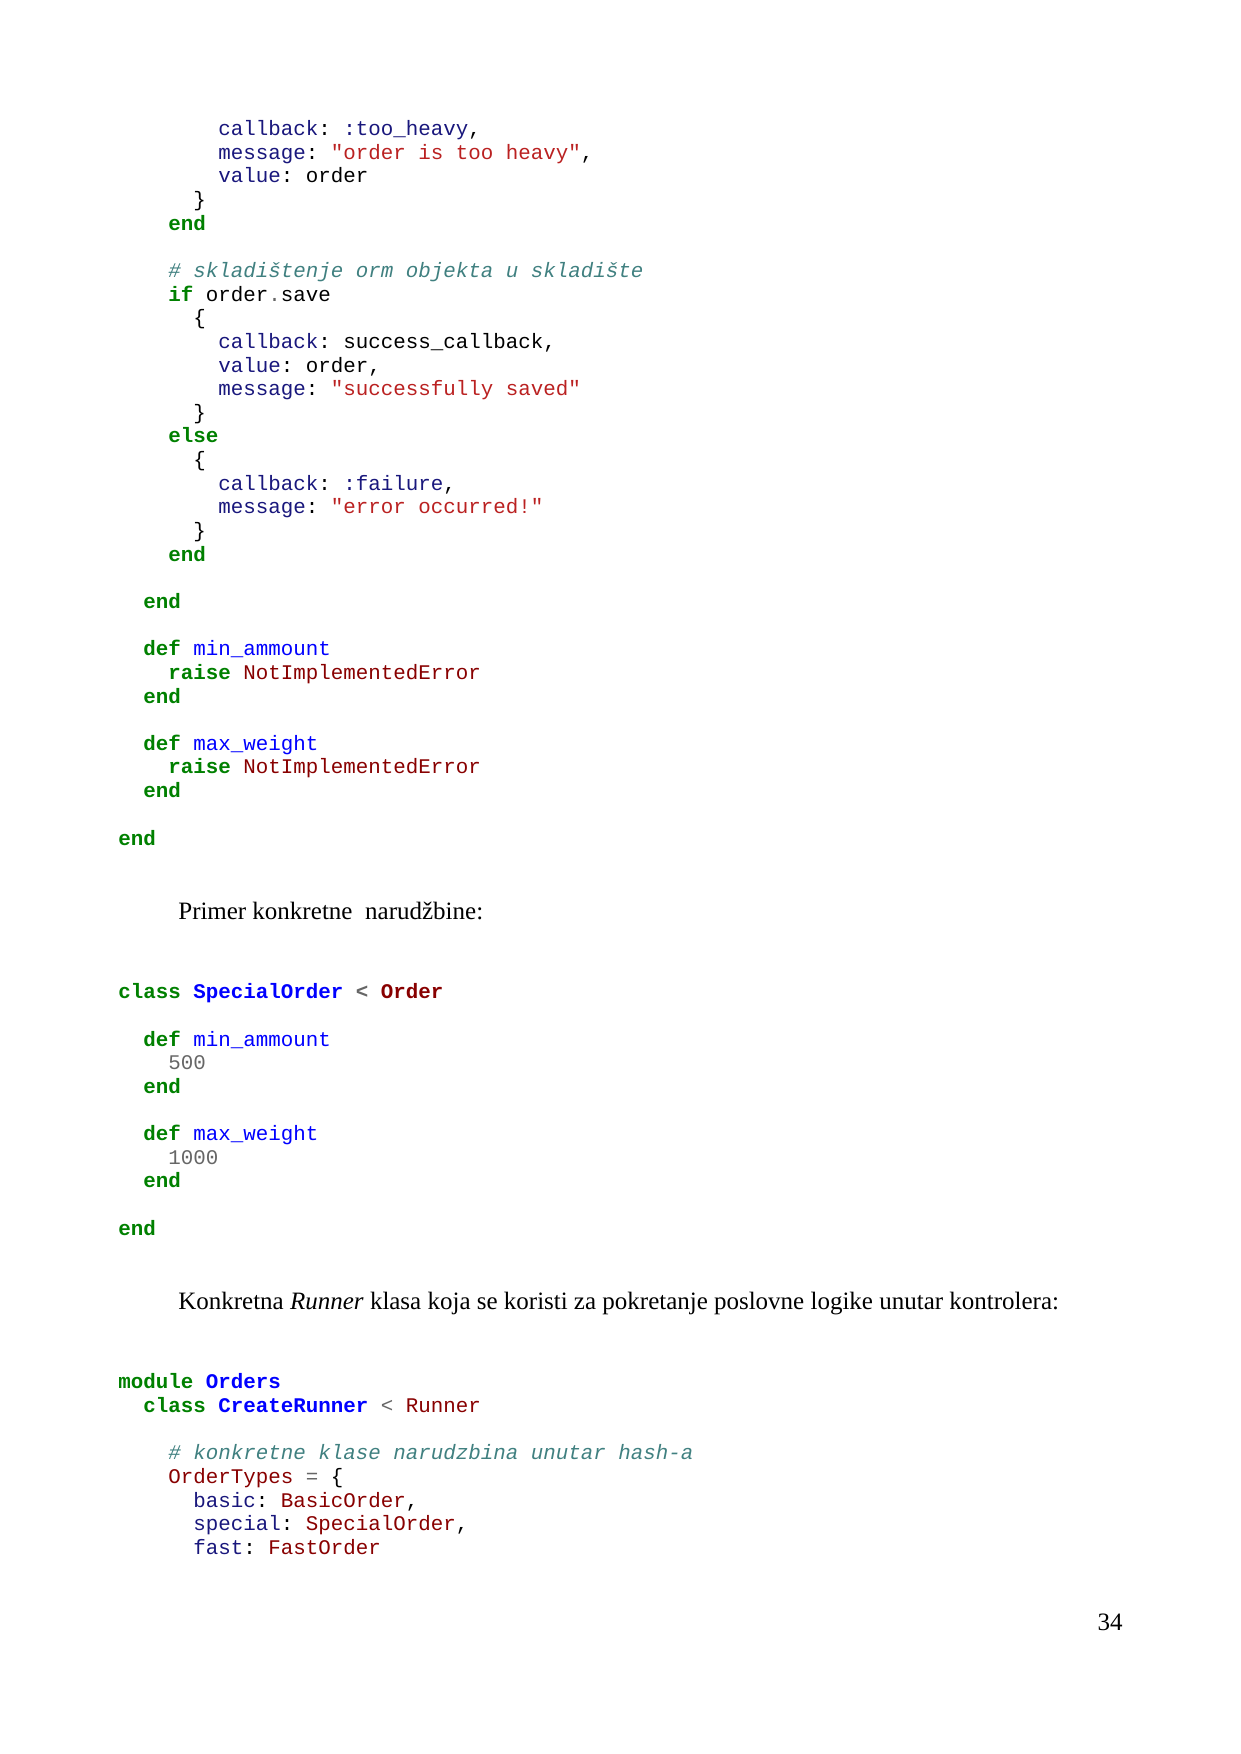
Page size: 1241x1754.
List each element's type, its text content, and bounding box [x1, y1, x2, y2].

text fast: FastOrder [118, 1537, 1122, 1561]
text end [118, 686, 1122, 709]
text callback: :too_heavy, [118, 118, 1122, 142]
text end [118, 591, 1122, 615]
text raise NotImplementedError [118, 757, 1122, 780]
text } [118, 402, 1122, 426]
text def max_weight [118, 733, 1122, 757]
text def min_ammount [118, 638, 1122, 662]
text 1000 [118, 1147, 1122, 1170]
text special: SpecialOrder, [118, 1513, 1122, 1537]
text def min_ammount [118, 1028, 1122, 1052]
text } [118, 189, 1122, 213]
text basic: BasicOrder, [118, 1490, 1122, 1513]
text raise NotImplementedError [118, 662, 1122, 686]
text Konkretna Runner klasa koja se koristi za pokretanje poslovne logike unutar kontrolera: [118, 1286, 1122, 1315]
text callback: success_callback, [118, 331, 1122, 354]
text Primer konkretne narudžbine: [118, 896, 1122, 925]
text class SpecialOrder < Order [118, 981, 1122, 1005]
text end [118, 1170, 1122, 1194]
text { [118, 449, 1122, 473]
text { [118, 307, 1122, 331]
text def max_weight [118, 1123, 1122, 1147]
text if order.save [118, 284, 1122, 307]
text } [118, 520, 1122, 544]
text end [118, 213, 1122, 236]
text message: "order is too heavy", [118, 142, 1122, 165]
text end [118, 1218, 1122, 1241]
text end [118, 544, 1122, 567]
text # konkretne klase narudzbina unutar hash-a [118, 1442, 1122, 1466]
text else [118, 426, 1122, 449]
text # skladištenje orm objekta u skladište [118, 260, 1122, 284]
text end [118, 1076, 1122, 1099]
text message: "successfully saved" [118, 378, 1122, 402]
text callback: :failure, [118, 473, 1122, 496]
text end [118, 780, 1122, 804]
text value: order [118, 165, 1122, 189]
text end [118, 827, 1122, 851]
text message: "error occurred!" [118, 496, 1122, 520]
text OrderTypes = { [118, 1466, 1122, 1490]
text module Orders [118, 1371, 1122, 1395]
text 500 [118, 1052, 1122, 1076]
text value: order, [118, 354, 1122, 378]
text class CreateRunner < Runner [118, 1395, 1122, 1419]
